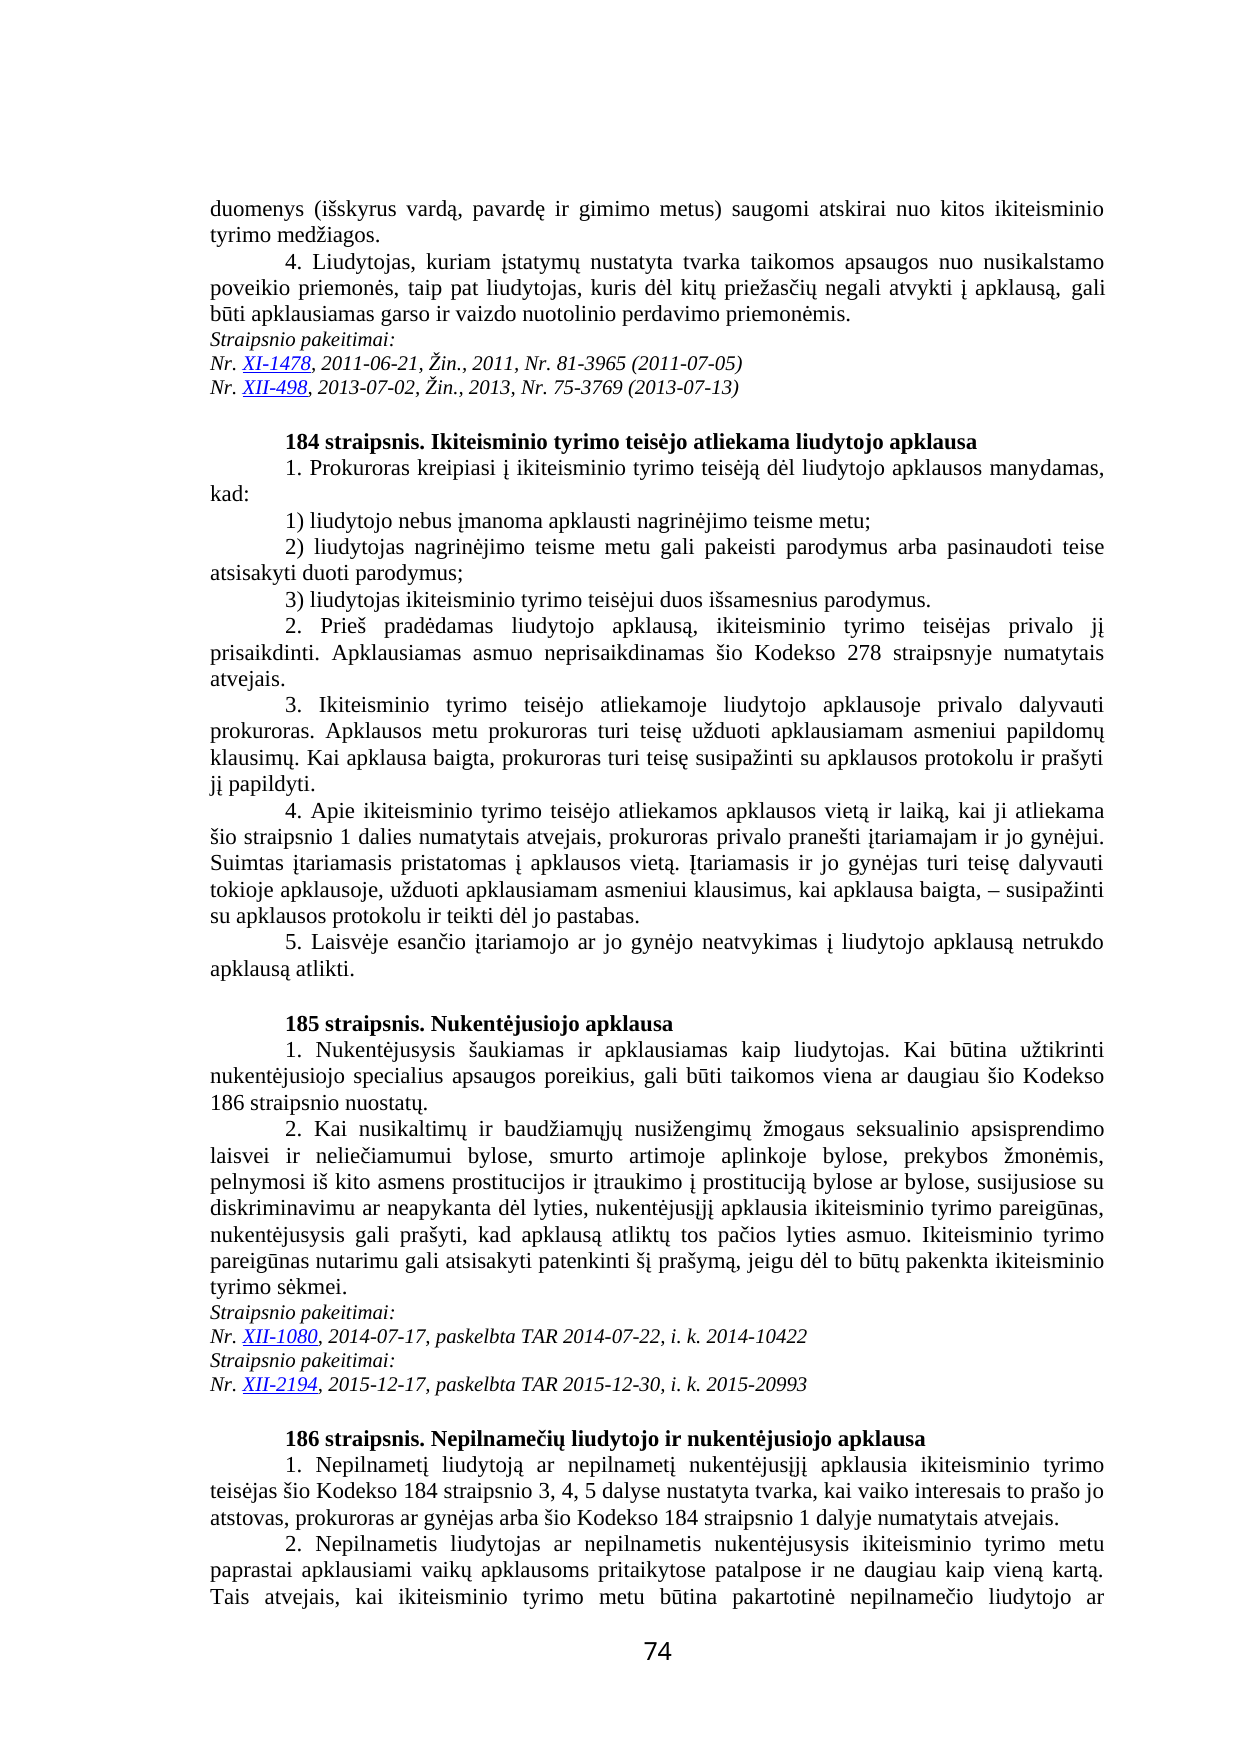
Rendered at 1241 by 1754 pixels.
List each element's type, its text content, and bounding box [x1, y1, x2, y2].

text 2. Nepilnametis liudytojas ar nepilnametis nukentėjusysis ikiteisminio tyrimo metu paprastai apklausiami vaikų apklausoms pritaikytose patalpose ir ne daugiau kaip vieną kartą. Tais atvejais, kai ikiteisminio tyrimo metu būtina pakartotinė nepilnamečio liudytojo ar [210, 1530, 1106, 1609]
text Nr. XII-1080, 2014-07-17, paskelbta TAR 2014-07-22, i. k. 2014-10422 [210, 1324, 1106, 1348]
text Nr. XI-1478, 2011-06-21, Žin., 2011, Nr. 81-3965 (2011-07-05) [210, 351, 1106, 375]
text Nr. XII-2194, 2015-12-17, paskelbta TAR 2015-12-30, i. k. 2015-20993 [210, 1372, 1106, 1396]
text 1. Prokuroras kreipiasi į ikiteisminio tyrimo teisėją dėl liudytojo apklausos manydamas, kad: [210, 454, 1106, 507]
text 1. Nukentėjusysis šaukiamas ir apklausiamas kaip liudytojas. Kai būtina užtikrinti nukentėjusiojo specialius apsaugos poreikius, gali būti taikomos viena ar daugiau šio Kodekso 186 straipsnio nuostatų. [210, 1036, 1106, 1115]
text Nr. XII-498, 2013-07-02, Žin., 2013, Nr. 75-3769 (2013-07-13) [210, 375, 1106, 399]
text Straipsnio pakeitimai: [210, 1348, 1106, 1372]
text 4. Liudytojas, kuriam įstatymų nustatyta tvarka taikomos apsaugos nuo nusikalstamo poveikio priemonės, taip pat liudytojas, kuris dėl kitų priežasčių negali atvykti į apklausą, gali būti apklausiamas garso ir vaizdo nuotolinio perdavimo priemonėmis. [210, 248, 1106, 327]
text 185 straipsnis. Nukentėjusiojo apklausa [210, 1010, 1106, 1036]
text 3. Ikiteisminio tyrimo teisėjo atliekamoje liudytojo apklausoje privalo dalyvauti prokuroras. Apklausos metu prokuroras turi teisę užduoti apklausiamam asmeniui papildomų klausimų. Kai apklausa baigta, prokuroras turi teisę susipažinti su apklausos protokolu ir prašyti jį papildyti. [210, 691, 1106, 797]
text 1. Nepilnametį liudytoją ar nepilnametį nukentėjusįjį apklausia ikiteisminio tyrimo teisėjas šio Kodekso 184 straipsnio 3, 4, 5 dalyse nustatyta tvarka, kai vaiko interesais to prašo jo atstovas, prokuroras ar gynėjas arba šio Kodekso 184 straipsnio 1 dalyje numatytais atvejais. [210, 1451, 1106, 1530]
text Straipsnio pakeitimai: [210, 327, 1106, 351]
text 1) liudytojo nebus įmanoma apklausti nagrinėjimo teisme metu; [210, 507, 1106, 533]
text 2) liudytojas nagrinėjimo teisme metu gali pakeisti parodymus arba pasinaudoti teise atsisakyti duoti parodymus; [210, 533, 1106, 586]
text 184 straipsnis. Ikiteisminio tyrimo teisėjo atliekama liudytojo apklausa [210, 428, 1106, 454]
text 5. Laisvėje esančio įtariamojo ar jo gynėjo neatvykimas į liudytojo apklausą netrukdo apklausą atlikti. [210, 928, 1106, 981]
text duomenys (išskyrus vardą, pavardę ir gimimo metus) saugomi atskirai nuo kitos ikiteisminio tyrimo medžiagos. [210, 195, 1106, 248]
text Straipsnio pakeitimai: [210, 1300, 1106, 1324]
text 2. Kai nusikaltimų ir baudžiamųjų nusižengimų žmogaus seksualinio apsisprendimo laisvei ir neliečiamumui bylose, smurto artimoje aplinkoje bylose, prekybos žmonėmis, pelnymosi iš kito asmens prostitucijos ir įtraukimo į prostituciją bylose ar bylose, susijusiose su diskriminavimu ar neapykanta dėl lyties, nukentėjusįjį apklausia ikiteisminio tyrimo pareigūnas, nukentėjusysis gali prašyti, kad apklausą atliktų tos pačios lyties asmuo. Ikiteisminio tyrimo pareigūnas nutarimu gali atsisakyti patenkinti šį prašymą, jeigu dėl to būtų pakenkta ikiteisminio tyrimo sėkmei. [210, 1115, 1106, 1300]
text 2. Prieš pradėdamas liudytojo apklausą, ikiteisminio tyrimo teisėjas privalo jį prisaikdinti. Apklausiamas asmuo neprisaikdinamas šio Kodekso 278 straipsnyje numatytais atvejais. [210, 612, 1106, 691]
text 4. Apie ikiteisminio tyrimo teisėjo atliekamos apklausos vietą ir laiką, kai ji atliekama šio straipsnio 1 dalies numatytais atvejais, prokuroras privalo pranešti įtariamajam ir jo gynėjui. Suimtas įtariamasis pristatomas į apklausos vietą. Įtariamasis ir jo gynėjas turi teisę dalyvauti tokioje apklausoje, užduoti apklausiamam asmeniui klausimus, kai apklausa baigta, – susipažinti su apklausos protokolu ir teikti dėl jo pastabas. [210, 797, 1106, 928]
text 186 straipsnis. Nepilnamečių liudytojo ir nukentėjusiojo apklausa [210, 1425, 1106, 1451]
text 3) liudytojas ikiteisminio tyrimo teisėjui duos išsamesnius parodymus. [210, 586, 1106, 612]
